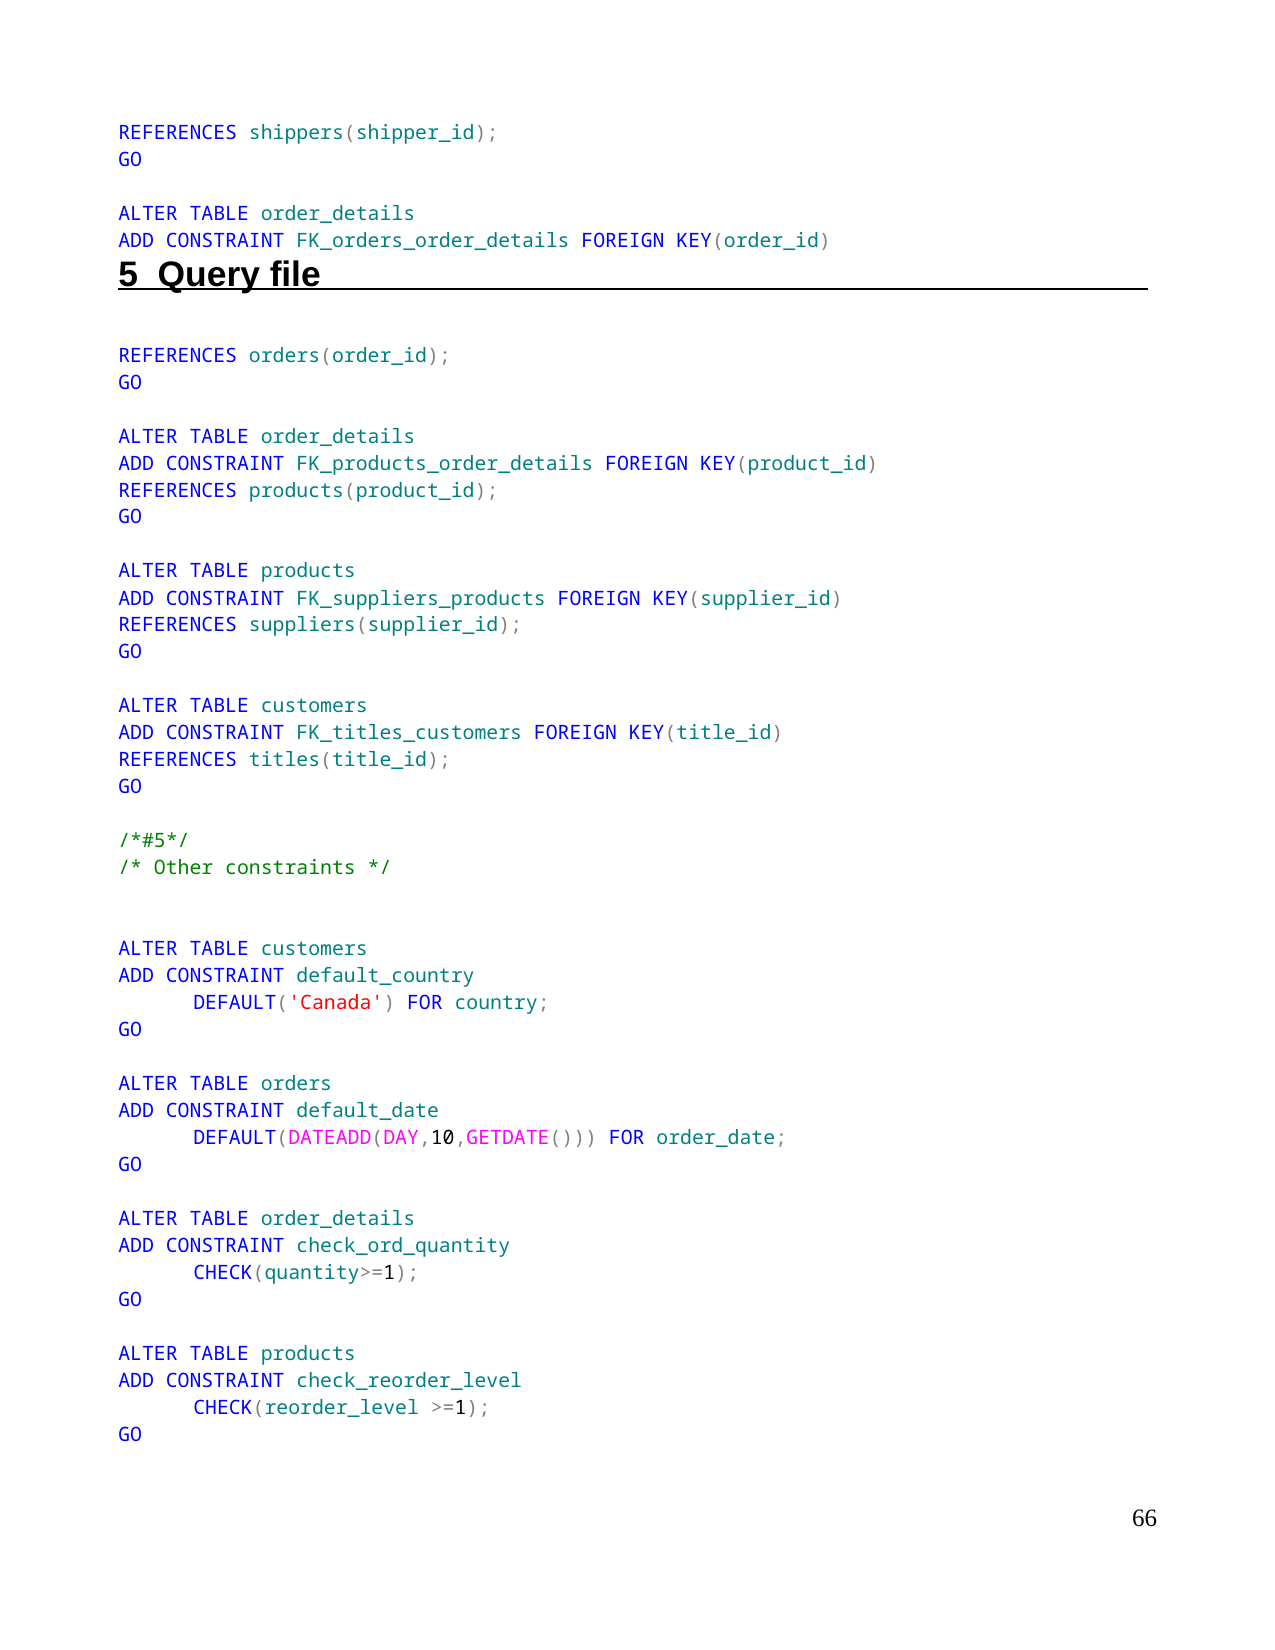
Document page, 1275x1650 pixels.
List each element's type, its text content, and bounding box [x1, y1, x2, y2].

text REFERENCES suppliers(supplier_id); [118, 611, 1157, 638]
text GO [118, 773, 1157, 799]
text GO [118, 145, 1157, 172]
text REFERENCES titles(title_id); [118, 746, 1157, 773]
text GO [118, 1015, 1157, 1042]
text CHECK(reorder_level >=1); [118, 1393, 1157, 1420]
text ALTER TABLE products [118, 1339, 1157, 1366]
text ADD CONSTRAINT default_date [118, 1096, 1157, 1123]
text DEFAULT('Canada') FOR country; [118, 988, 1157, 1015]
text GO [118, 368, 1157, 395]
text ADD CONSTRAINT FK_products_order_details FOREIGN KEY(product_id) [118, 449, 1157, 476]
text /* Other constraints */ [118, 853, 1157, 881]
text GO [118, 1285, 1157, 1312]
text GO [118, 1150, 1157, 1177]
text REFERENCES shippers(shipper_id); [118, 118, 1157, 145]
text ALTER TABLE order_details [118, 1204, 1157, 1231]
text ALTER TABLE order_details [118, 199, 1157, 226]
text CHECK(quantity>=1); [118, 1258, 1157, 1285]
text REFERENCES orders(order_id); [118, 341, 1157, 368]
text GO [118, 638, 1157, 665]
text ADD CONSTRAINT default_country [118, 961, 1157, 988]
text GO [118, 503, 1157, 530]
text ADD CONSTRAINT FK_orders_order_details FOREIGN KEY(order_id) [118, 226, 1157, 253]
text GO [118, 1420, 1157, 1447]
text ADD CONSTRAINT FK_suppliers_products FOREIGN KEY(supplier_id) [118, 584, 1157, 611]
text ADD CONSTRAINT check_reorder_level [118, 1366, 1157, 1393]
text ADD CONSTRAINT FK_titles_customers FOREIGN KEY(title_id) [118, 719, 1157, 746]
text 5 Query file [118, 253, 1157, 294]
text ALTER TABLE orders [118, 1069, 1157, 1096]
text ALTER TABLE order_details [118, 422, 1157, 449]
text ALTER TABLE customers [118, 692, 1157, 719]
text /*#5*/ [118, 827, 1157, 853]
text ALTER TABLE products [118, 557, 1157, 584]
text ALTER TABLE customers [118, 934, 1157, 961]
text ADD CONSTRAINT check_ord_quantity [118, 1231, 1157, 1258]
text REFERENCES products(product_id); [118, 476, 1157, 503]
text DEFAULT(DATEADD(DAY,10,GETDATE())) FOR order_date; [118, 1123, 1157, 1150]
